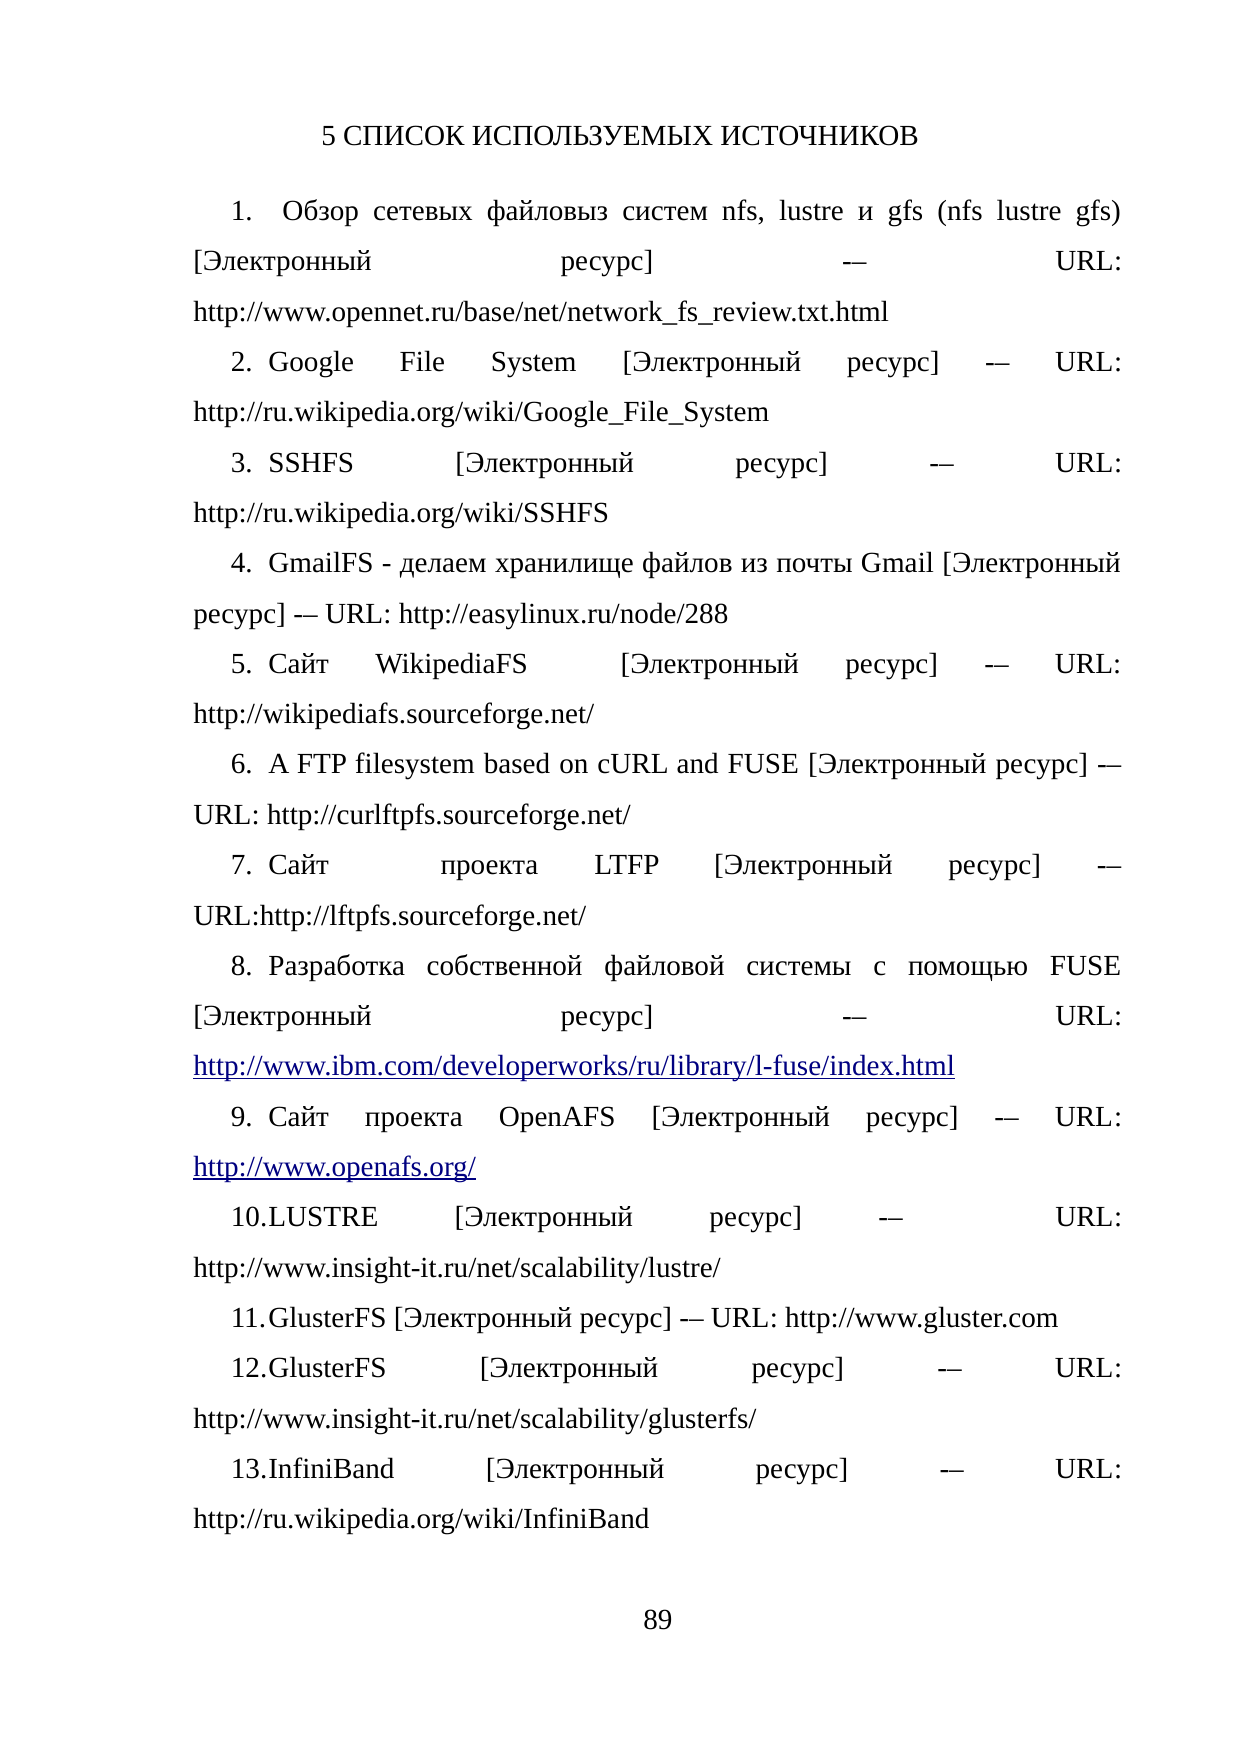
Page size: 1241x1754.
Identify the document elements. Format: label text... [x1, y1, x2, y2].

list Обзор сетевых файловыз систем nfs, lustre и gfs (nfs lustre gfs) [Электронный ресурс] -– URL: http://www.opennet.ru/base/net/network_fs_review.txt.html [156, 193, 1122, 327]
list Сайт проекта LTFP [Электронный ресурс] -– URL:http://lftpfs.sourceforge.net/ [156, 847, 1122, 931]
list GmailFS - делаем хранилище файлов из почты Gmail [Электронный ресурс] -– URL: http://easylinux.ru/node/288 [156, 545, 1122, 629]
list A FTP filesystem based on cURL and FUSE [Электронный ресурс] -– URL: http://curlftpfs.sourceforge.net/ [156, 747, 1122, 831]
list InfiniBand [Электронный ресурс] -– URL: http://ru.wikipedia.org/wiki/InfiniBand [156, 1451, 1122, 1535]
list Сайт WikipediaFS [Электронный ресурс] -– URL: http://wikipediafs.sourceforge.net/ [156, 646, 1122, 730]
list GlusterFS [Электронный ресурс] -– URL: http://www.gluster.com [156, 1300, 1122, 1334]
list LUSTRE [Электронный ресурс] -– URL: http://www.insight-it.ru/net/scalability/lustre/ [156, 1199, 1122, 1283]
list Разработка собственной файловой системы с помощью FUSE [Электронный ресурс] -– URL: http://www.ibm.com/developerworks/ru/library/l-fuse/index.html [156, 948, 1122, 1082]
list SSHFS [Электронный ресурс] -– URL: http://ru.wikipedia.org/wiki/SSHFS [156, 445, 1122, 529]
subtitle Список используемых источников [118, 118, 1122, 152]
list Google File System [Электронный ресурс] -– URL: http://ru.wikipedia.org/wiki/Google_File_System [156, 344, 1122, 428]
list GlusterFS [Электронный ресурс] -– URL: http://www.insight-it.ru/net/scalability/glusterfs/ [156, 1350, 1122, 1434]
list Сайт проекта OpenAFS [Электронный ресурс] -– URL: http://www.openafs.org/ [156, 1099, 1122, 1183]
